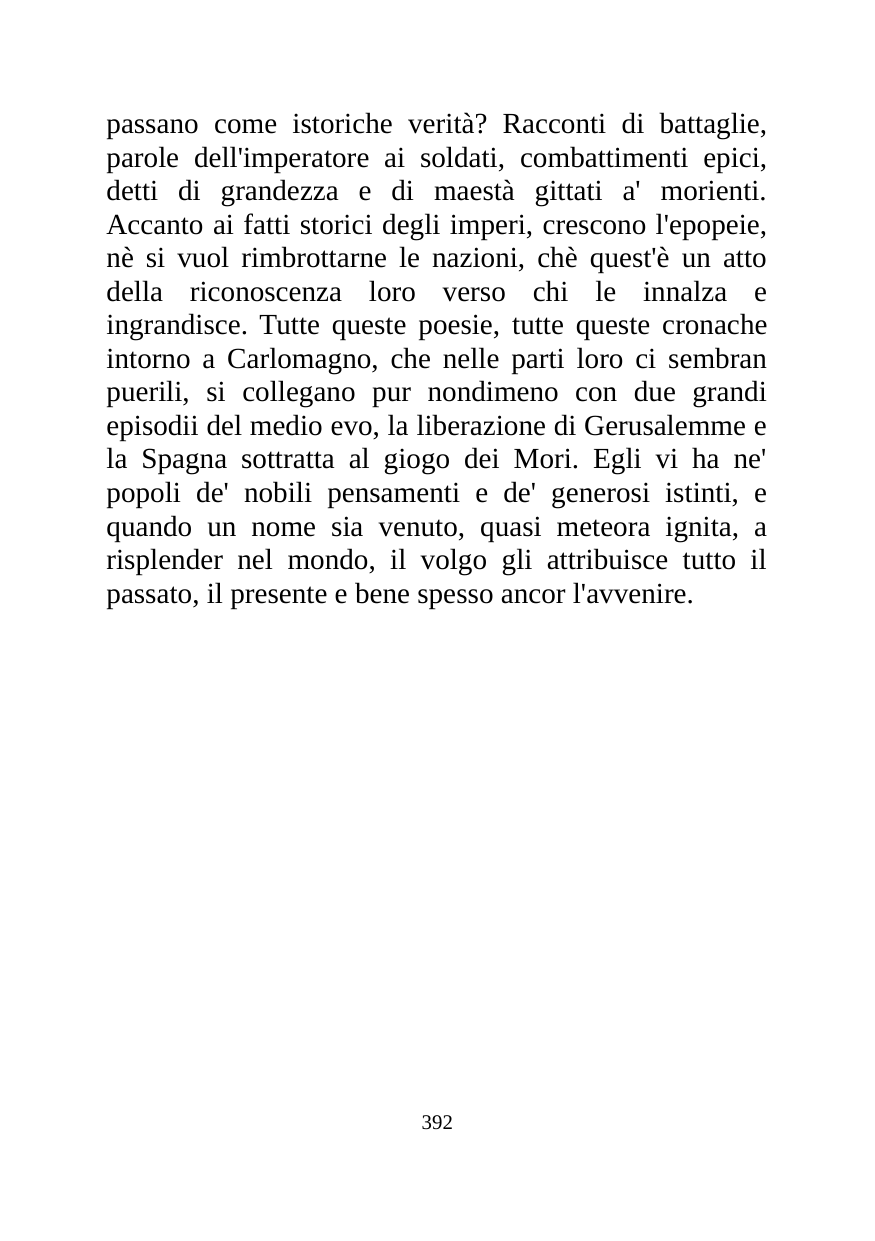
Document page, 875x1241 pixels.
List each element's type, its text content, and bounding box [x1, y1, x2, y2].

text passano come istoriche verità? Racconti di battaglie, parole dell'imperatore ai soldati, combattimenti epici, detti di grandezza e di maestà gittati a' morienti. Accanto ai fatti storici degli imperi, crescono l'epopeie, nè si vuol rimbrottarne le nazioni, chè quest'è un atto della riconoscenza loro verso chi le innalza e ingrandisce. Tutte queste poesie, tutte queste cronache intorno a Carlomagno, che nelle parti loro ci sembran puerili, si collegano pur nondimeno con due grandi episodii del medio evo, la liberazione di Gerusalemme e la Spagna sottratta al giogo dei Mori. Egli vi ha ne' popoli de' nobili pensamenti e de' generosi istinti, e quando un nome sia venuto, quasi meteora ignita, a risplender nel mondo, il volgo gli attribuisce tutto il passato, il presente e bene spesso ancor l'avvenire. [106, 106, 768, 609]
